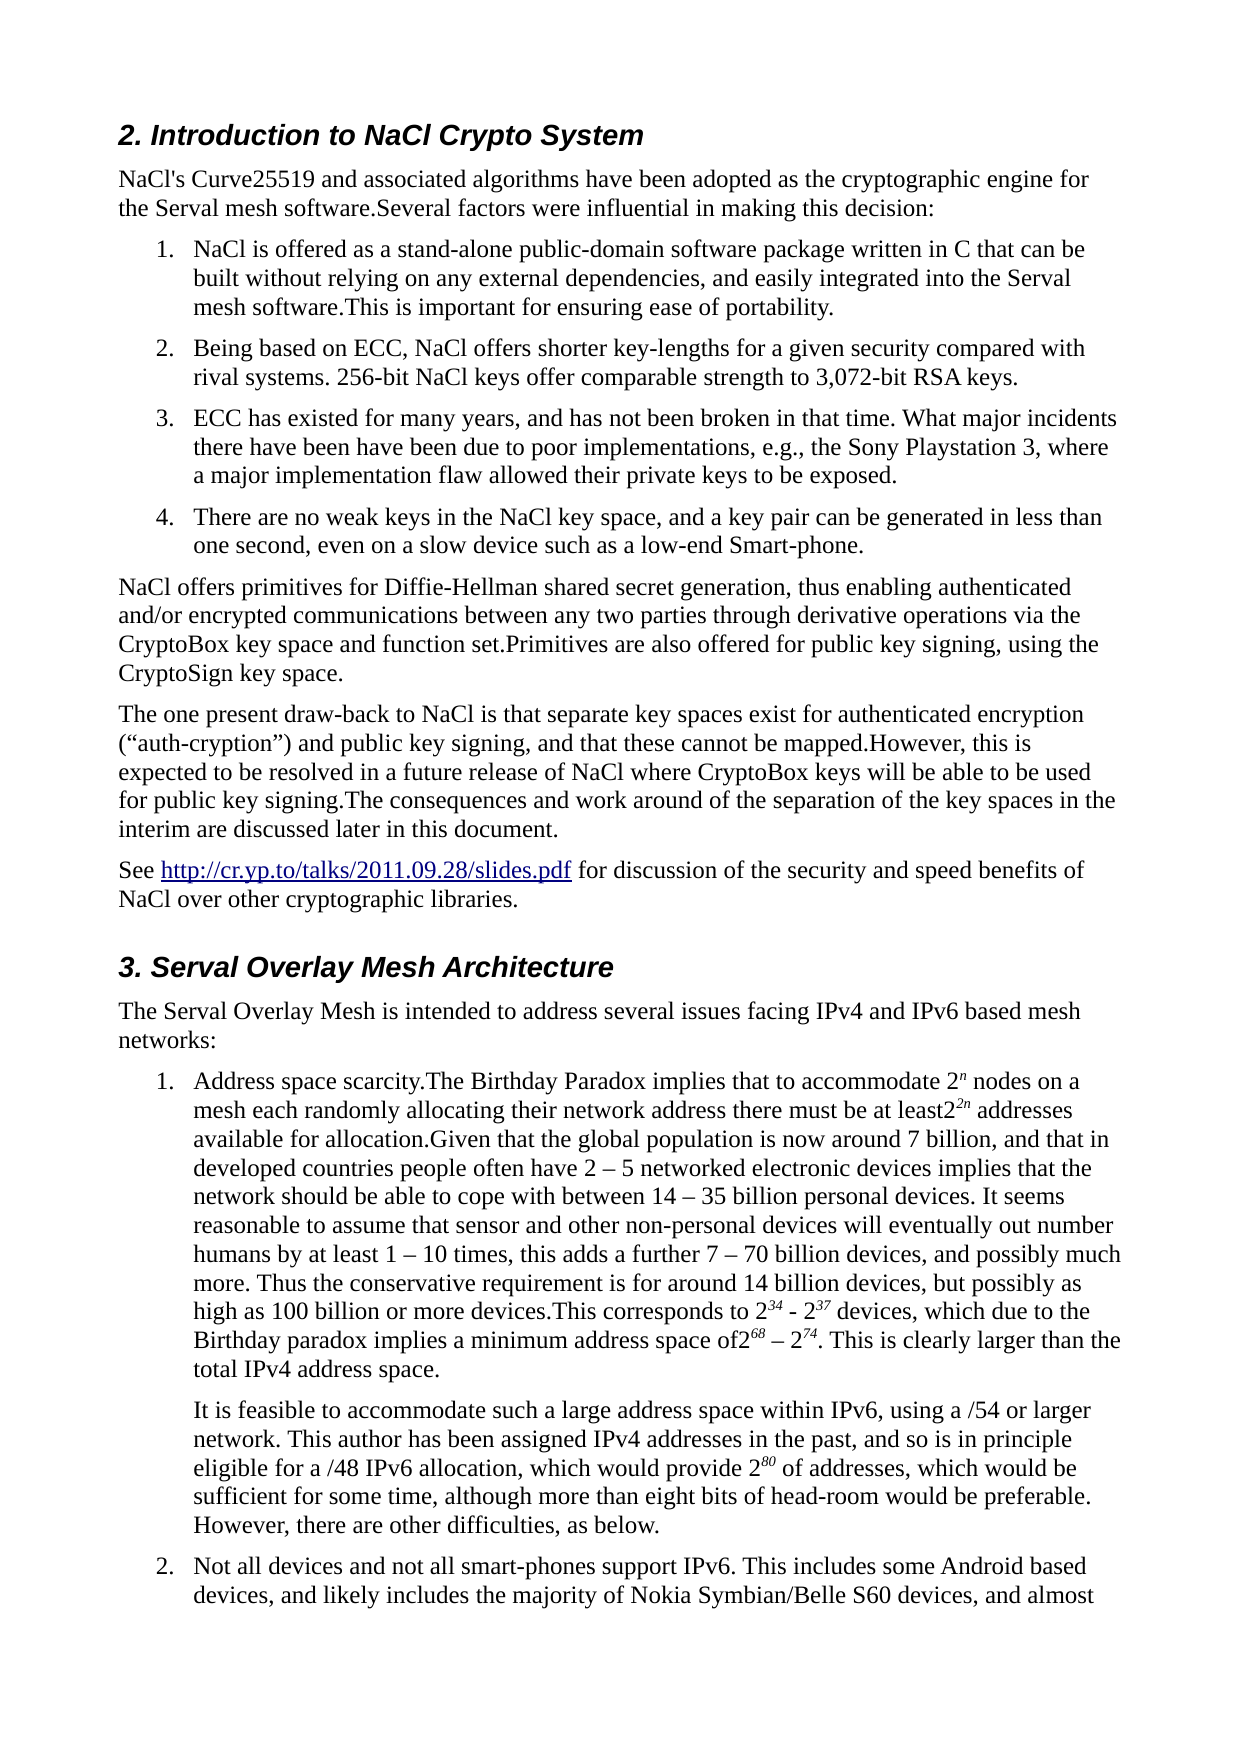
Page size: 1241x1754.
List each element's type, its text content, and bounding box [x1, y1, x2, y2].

list Not all devices and not all smart-phones support IPv6. This includes some Android based devices, and likely includes the majority of Nokia Symbian/Belle S60 devices, and almost [156, 1551, 1122, 1609]
list It is feasible to accommodate such a large address space within IPv6, using a /54 or larger network. This author has been assigned IPv4 addresses in the past, and so is in principle eligible for a /48 IPv6 allocation, which would provide 280 of addresses, which would be sufficient for some time, although more than eight bits of head-room would be preferable. However, there are other difficulties, as below. [156, 1395, 1122, 1539]
text NaCl offers primitives for Diffie-Hellman shared secret generation, thus enabling authenticated and/or encrypted communications between any two parties through derivative operations via the CryptoBox key space and function set.Primitives are also offered for public key signing, using the CryptoSign key space. [118, 572, 1122, 687]
subtitle 3. Serval Overlay Mesh Architecture [118, 950, 1122, 984]
text NaCl's Curve25519 and associated algorithms have been adopted as the cryptographic engine for the Serval mesh software.Several factors were influential in making this decision: [118, 164, 1122, 222]
text See http://cr.yp.to/talks/2011.09.28/slides.pdf for discussion of the security and speed benefits of NaCl over other cryptographic libraries. [118, 855, 1122, 913]
list NaCl is offered as a stand-alone public-domain software package written in C that can be built without relying on any external dependencies, and easily integrated into the Serval mesh software.This is important for ensuring ease of portability. [156, 234, 1122, 320]
list ECC has existed for many years, and has not been broken in that time. What major incidents there have been have been due to poor implementations, e.g., the Sony Playstation 3, where a major implementation flaw allowed their private keys to be exposed. [156, 403, 1122, 489]
list Address space scarcity.The Birthday Paradox implies that to accommodate 2n nodes on a mesh each randomly allocating their network address there must be at least22n addresses available for allocation.Given that the global population is now around 7 billion, and that in developed countries people often have 2 – 5 networked electronic devices implies that the network should be able to cope with between 14 – 35 billion personal devices. It seems reasonable to assume that sensor and other non-personal devices will eventually out number humans by at least 1 – 10 times, this adds a further 7 – 70 billion devices, and possibly much more. Thus the conservative requirement is for around 14 billion devices, but possibly as high as 100 billion or more devices.This corresponds to 234 - 237 devices, which due to the Birthday paradox implies a minimum address space of268 – 274. This is clearly larger than the total IPv4 address space. [156, 1066, 1122, 1383]
list There are no weak keys in the NaCl key space, and a key pair can be generated in less than one second, even on a slow device such as a low-end Smart-phone. [156, 502, 1122, 559]
subtitle 2. Introduction to NaCl Crypto System [118, 118, 1122, 152]
text The Serval Overlay Mesh is intended to address several issues facing IPv4 and IPv6 based mesh networks: [118, 996, 1122, 1054]
list Being based on ECC, NaCl offers shorter key-lengths for a given security compared with rival systems. 256-bit NaCl keys offer comparable strength to 3,072-bit RSA keys. [156, 333, 1122, 390]
text The one present draw-back to NaCl is that separate key spaces exist for authenticated encryption (“auth-cryption”) and public key signing, and that these cannot be mapped.However, this is expected to be resolved in a future release of NaCl where CryptoBox keys will be able to be used for public key signing.The consequences and work around of the separation of the key spaces in the interim are discussed later in this document. [118, 699, 1122, 843]
